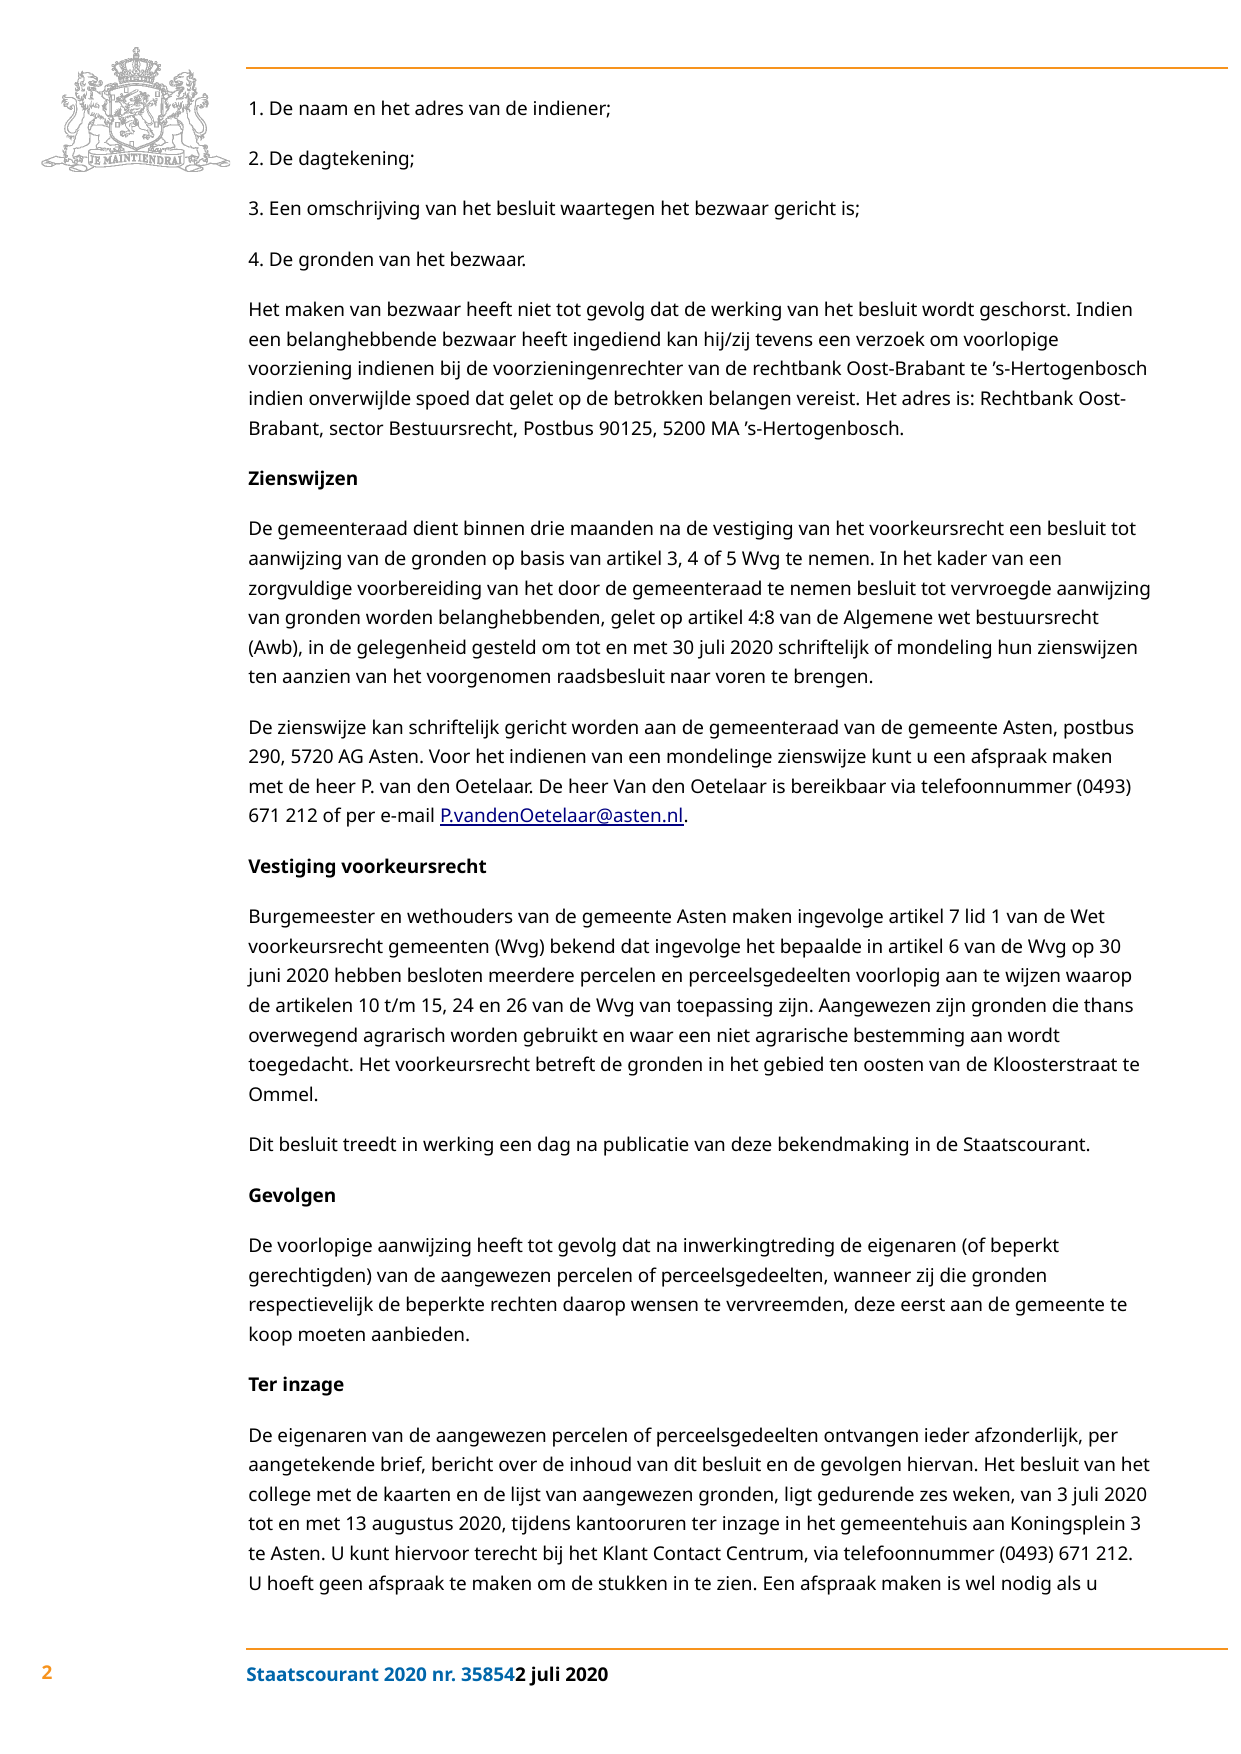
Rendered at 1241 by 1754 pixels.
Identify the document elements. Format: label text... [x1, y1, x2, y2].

text 3. Een omschrijving van het besluit waartegen het bezwaar gericht is; [248, 196, 1152, 221]
text De gemeenteraad dient binnen drie maanden na de vestiging van het voorkeursrecht een besluit tot aanwijzing van de gronden op basis van artikel 3, 4 of 5 Wvg te nemen. In het kader van een zorgvuldige voorbereiding van het door de gemeenteraad te nemen besluit tot vervroegde aanwijzing van gronden worden belanghebbenden, gelet op artikel 4:8 van de Algemene wet bestuursrecht (Awb), in de gelegenheid gesteld om tot en met 30 juli 2020 schriftelijk of mondeling hun zienswijzen ten aanzien van het voorgenomen raadsbesluit naar voren te brengen. [248, 516, 1152, 689]
picture [41, 47, 231, 172]
text De voorlopige aanwijzing heeft tot gevolg dat na inwerkingtreding de eigenaren (of beperkt gerechtigden) van de aangewezen percelen of perceelsgedeelten, wanneer zij die gronden respectievelijk de beperkte rechten daarop wensen te vervreemden, deze eerst aan de gemeente te koop moeten aanbieden. [248, 1232, 1152, 1347]
text Zienswijzen [248, 465, 1152, 491]
text 4. De gronden van het bezwaar. [248, 246, 1152, 272]
text Burgemeester en wethouders van de gemeente Asten maken ingevolge artikel 7 lid 1 van de Wet voorkeursrecht gemeenten (Wvg) bekend dat ingevolge het bepaalde in artikel 6 van de Wvg op 30 juni 2020 hebben besloten meerdere percelen en perceelsgedeelten voorlopig aan te wijzen waarop de artikelen 10 t/m 15, 24 en 26 van de Wvg van toepassing zijn. Aangewezen zijn gronden die thans overwegend agrarisch worden gebruikt en waar een niet agrarische bestemming aan wordt toegedacht. Het voorkeursrecht betreft de gronden in het gebied ten oosten van de Kloosterstraat te Ommel. [248, 903, 1152, 1107]
text De zienswijze kan schriftelijk gericht worden aan de gemeenteraad van de gemeente Asten, postbus 290, 5720 AG Asten. Voor het indienen van een mondelinge zienswijze kunt u een afspraak maken met de heer P. van den Oetelaar. De heer Van den Oetelaar is bereikbaar via telefoonnummer (0493) 671 212 of per e-mail P.vandenOetelaar@asten.nl. [248, 714, 1152, 828]
text Gevolgen [248, 1182, 1152, 1208]
text 2. De dagtekening; [248, 145, 1152, 171]
text De eigenaren van de aangewezen percelen of perceelsgedeelten ontvangen ieder afzonderlijk, per aangetekende brief, bericht over de inhoud van dit besluit en de gevolgen hiervan. Het besluit van het college met de kaarten en de lijst van aangewezen gronden, ligt gedurende zes weken, van 3 juli 2020 tot en met 13 augustus 2020, tijdens kantooruren ter inzage in het gemeentehuis aan Koningsplein 3 te Asten. U kunt hiervoor terecht bij het Klant Contact Centrum, via telefoonnummer (0493) 671 212. U hoeft geen afspraak te maken om de stukken in te zien. Een afspraak maken is wel nodig als u [248, 1422, 1152, 1596]
text 1. De naam en het adres van de indiener; [248, 95, 1152, 121]
text Dit besluit treedt in werking een dag na publicatie van deze bekendmaking in de Staatscourant. [248, 1131, 1152, 1157]
text Vestiging voorkeursrecht [248, 853, 1152, 879]
text Ter inzage [248, 1371, 1152, 1397]
text Het maken van bezwaar heeft niet tot gevolg dat de werking van het besluit wordt geschorst. Indien een belanghebbende bezwaar heeft ingediend kan hij/zij tevens een verzoek om voorlopige voorziening indienen bij de voorzieningenrechter van de rechtbank Oost-Brabant te ’s-Hertogenbosch indien onverwijlde spoed dat gelet op de betrokken belangen vereist. Het adres is: Rechtbank Oost-Brabant, sector Bestuursrecht, Postbus 90125, 5200 MA ’s-Hertogenbosch. [248, 296, 1152, 441]
